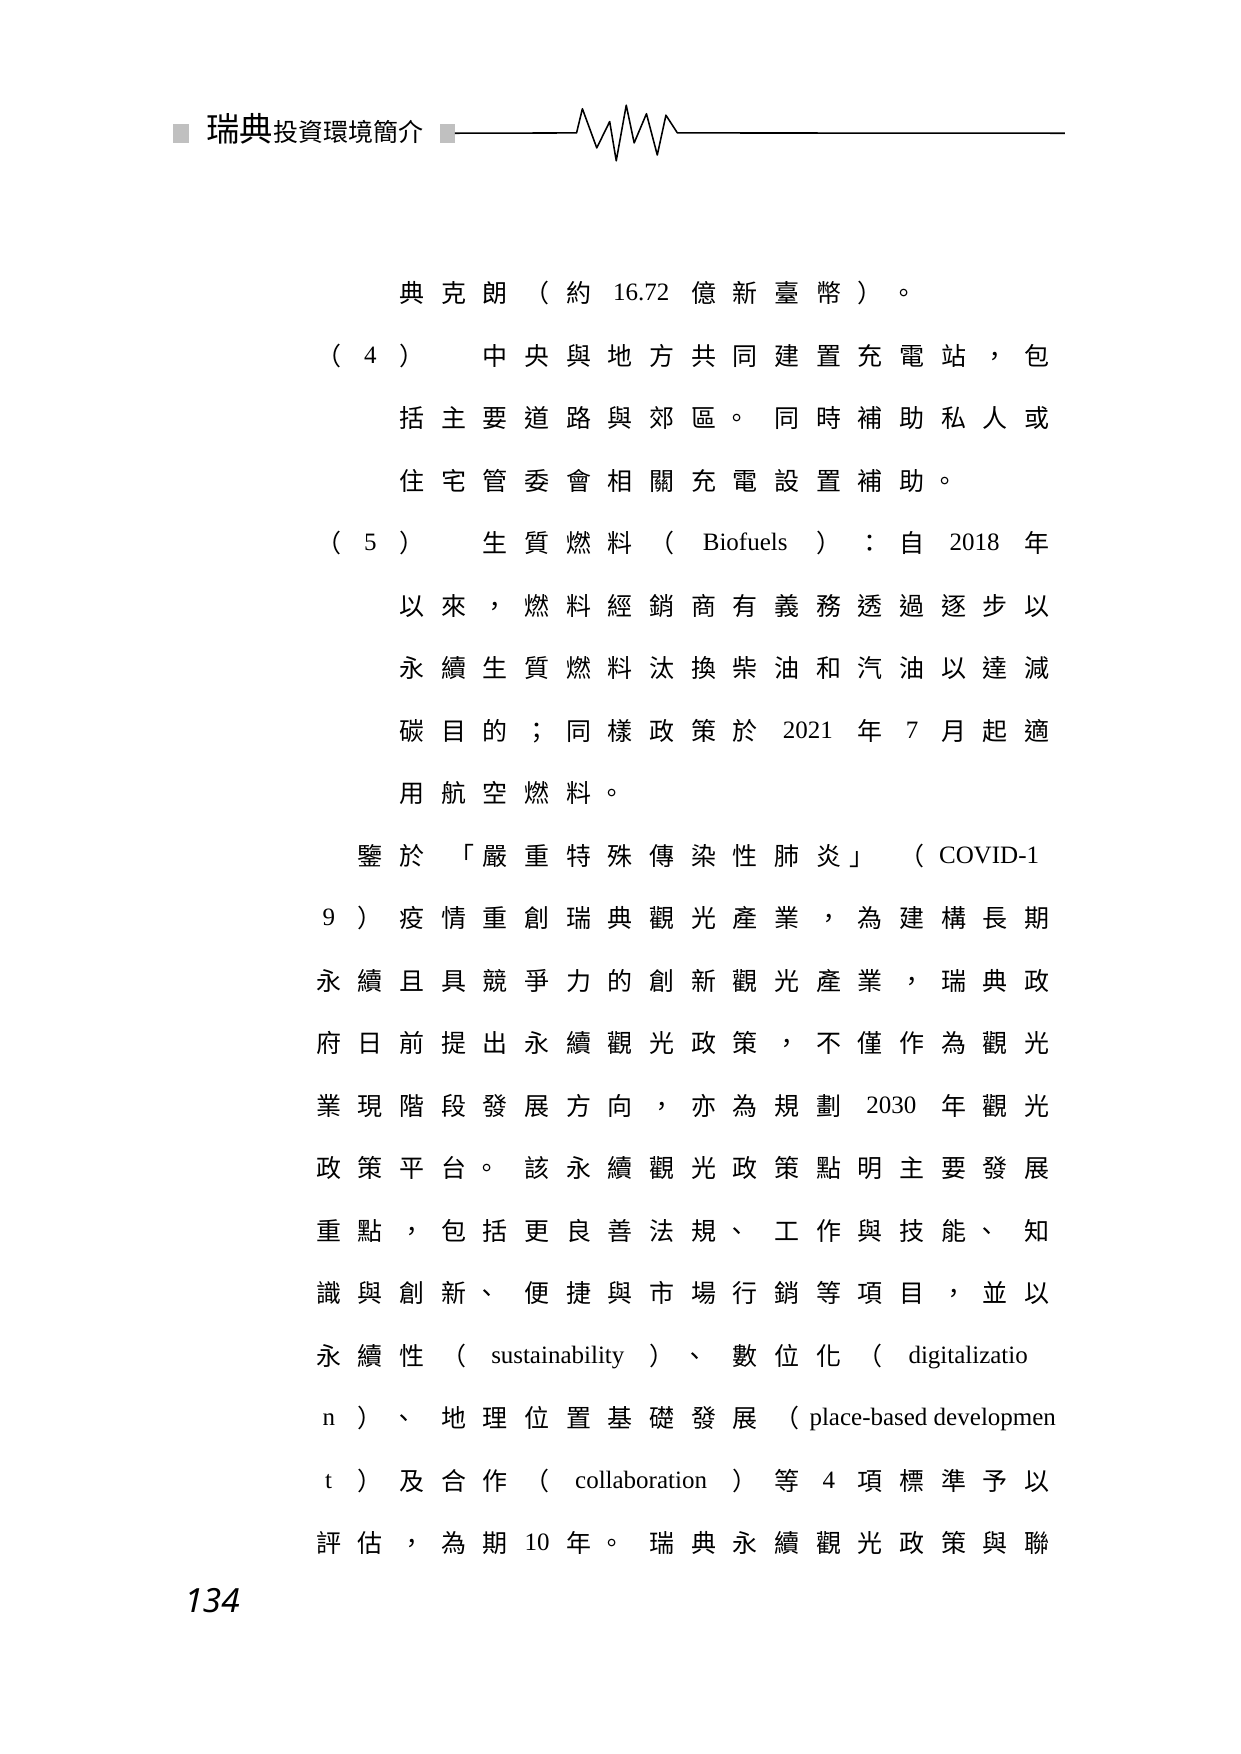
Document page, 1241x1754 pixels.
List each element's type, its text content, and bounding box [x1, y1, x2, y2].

text （4） 中央與地方共同建置充電站，包括主要道路與郊區。同時補助私人或住宅管委會相關充電設置補助。 [306, 313, 1058, 500]
text 鑒於「嚴重特殊傳染性肺炎」（COVID-19）疫情重創瑞典觀光產業，為建構長期永續且具競爭力的創新觀光產業，瑞典政府日前提出永續觀光政策，不僅作為觀光業現階段發展方向，亦為規劃2030年觀光政策平台。該永續觀光政策點明主要發展重點，包括更良善法規、工作與技能、知識與創新、便捷與市場行銷等項目，並以永續性（sustainability）、數位化（digitalization）、地理位置基礎發展（place-based development）及合作（collaboration）等4項標準予以評估，為期10年。瑞典永續觀光政策與聯 [281, 813, 1058, 1563]
text 典克朗（約16.72億新臺幣）。 [306, 250, 1058, 313]
text （5） 生質燃料（Biofuels）：自2018年以來，燃料經銷商有義務透過逐步以永續生質燃料汰換柴油和汽油以達減碳目的；同樣政策於2021年7月起適用航空燃料。 [306, 500, 1058, 813]
